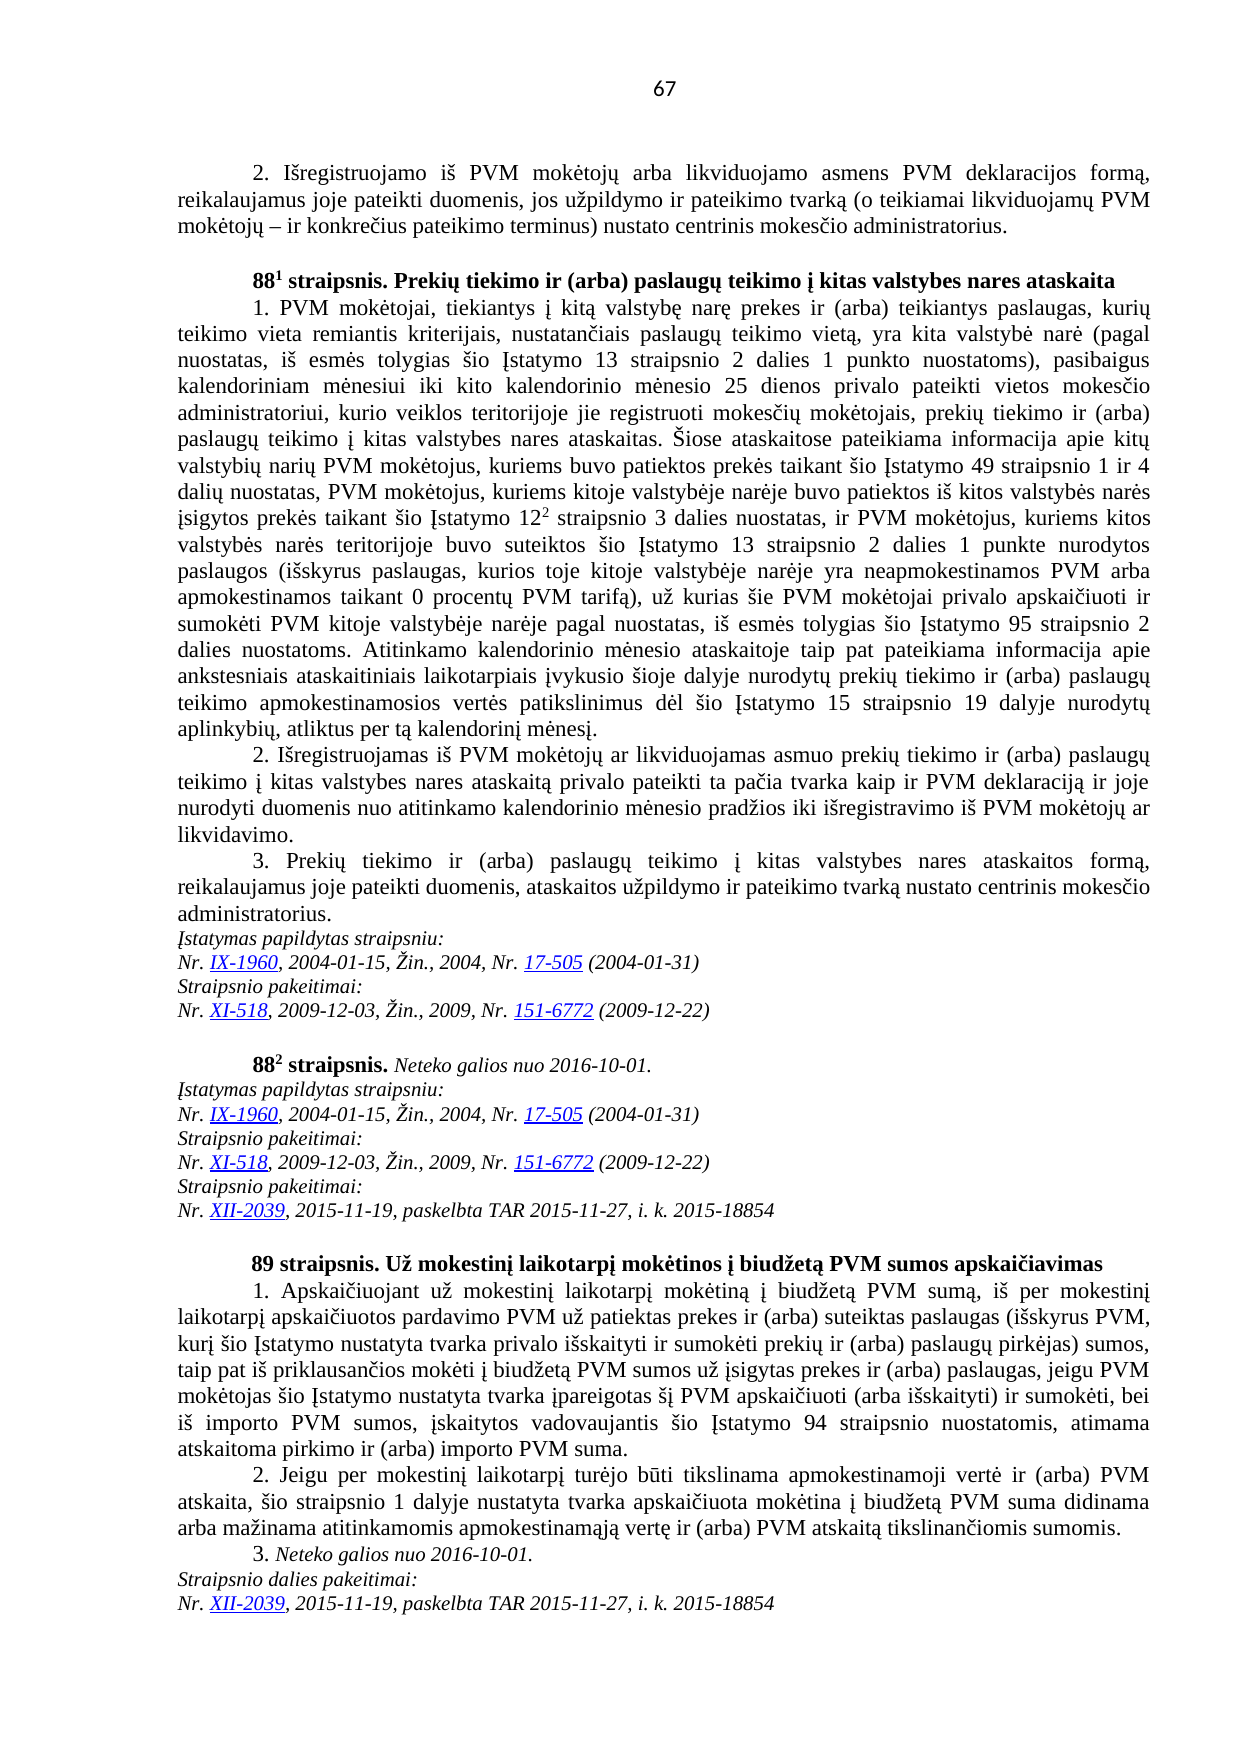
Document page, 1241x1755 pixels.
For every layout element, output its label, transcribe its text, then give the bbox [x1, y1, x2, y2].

text Straipsnio pakeitimai: [177, 1126, 1152, 1149]
text 1. Apskaičiuojant už mokestinį laikotarpį mokėtiną į biudžetą PVM sumą, iš per mokestinį laikotarpį apskaičiuotos pardavimo PVM už patiektas prekes ir (arba) suteiktas paslaugas (išskyrus PVM, kurį šio Įstatymo nustatyta tvarka privalo išskaityti ir sumokėti prekių ir (arba) paslaugų pirkėjas) sumos, taip pat iš priklausančios mokėti į biudžetą PVM sumos už įsigytas prekes ir (arba) paslaugas, jeigu PVM mokėtojas šio Įstatymo nustatyta tvarka įpareigotas šį PVM apskaičiuoti (arba išskaityti) ir sumokėti, bei iš importo PVM sumos, įskaitytos vadovaujantis šio Įstatymo 94 straipsnio nuostatomis, atimama atskaitoma pirkimo ir (arba) importo PVM suma. [177, 1277, 1152, 1461]
text 882 straipsnis. Neteko galios nuo 2016-10-01. [177, 1051, 1152, 1077]
text Nr. XII-2039, 2015-11-19, paskelbta TAR 2015-11-27, i. k. 2015-18854 [177, 1591, 1152, 1615]
text Straipsnio pakeitimai: [177, 1174, 1152, 1198]
text 3. Neteko galios nuo 2016-10-01. [177, 1540, 1152, 1567]
text Nr. IX-1960, 2004-01-15, Žin., 2004, Nr. 17-505 (2004-01-31) [177, 1101, 1152, 1126]
text Nr. XII-2039, 2015-11-19, paskelbta TAR 2015-11-27, i. k. 2015-18854 [177, 1198, 1152, 1222]
text Straipsnio pakeitimai: [177, 974, 1152, 998]
text 3. Prekių tiekimo ir (arba) paslaugų teikimo į kitas valstybes nares ataskaitos formą, reikalaujamus joje pateikti duomenis, ataskaitos užpildymo ir pateikimo tvarką nustato centrinis mokesčio administratorius. [177, 847, 1152, 926]
text Įstatymas papildytas straipsniu: [177, 1077, 1152, 1101]
text Straipsnio dalies pakeitimai: [177, 1567, 1152, 1591]
text Nr. XI-518, 2009-12-03, Žin., 2009, Nr. 151-6772 (2009-12-22) [177, 1149, 1152, 1174]
text 1. PVM mokėtojai, tiekiantys į kitą valstybę narę prekes ir (arba) teikiantys paslaugas, kurių teikimo vieta remiantis kriterijais, nustatančiais paslaugų teikimo vietą, yra kita valstybė narė (pagal nuostatas, iš esmės tolygias šio Įstatymo 13 straipsnio 2 dalies 1 punkto nuostatoms), pasibaigus kalendoriniam mėnesiui iki kito kalendorinio mėnesio 25 dienos privalo pateikti vietos mokesčio administratoriui, kurio veiklos teritorijoje jie registruoti mokesčių mokėtojais, prekių tiekimo ir (arba) paslaugų teikimo į kitas valstybes nares ataskaitas. Šiose ataskaitose pateikiama informacija apie kitų valstybių narių PVM mokėtojus, kuriems buvo patiektos prekės taikant šio Įstatymo 49 straipsnio 1 ir 4 dalių nuostatas, PVM mokėtojus, kuriems kitoje valstybėje narėje buvo patiektos iš kitos valstybės narės įsigytos prekės taikant šio Įstatymo 122 straipsnio 3 dalies nuostatas, ir PVM mokėtojus, kuriems kitos valstybės narės teritorijoje buvo suteiktos šio Įstatymo 13 straipsnio 2 dalies 1 punkte nurodytos paslaugos (išskyrus paslaugas, kurios toje kitoje valstybėje narėje yra neapmokestinamos PVM arba apmokestinamos taikant 0 procentų PVM tarifą), už kurias šie PVM mokėtojai privalo apskaičiuoti ir sumokėti PVM kitoje valstybėje narėje pagal nuostatas, iš esmės tolygias šio Įstatymo 95 straipsnio 2 dalies nuostatoms. Atitinkamo kalendorinio mėnesio ataskaitoje taip pat pateikiama informacija apie ankstesniais ataskaitiniais laikotarpiais įvykusio šioje dalyje nurodytų prekių tiekimo ir (arba) paslaugų teikimo apmokestinamosios vertės patikslinimus dėl šio Įstatymo 15 straipsnio 19 dalyje nurodytų aplinkybių, atliktus per tą kalendorinį mėnesį. [177, 293, 1152, 742]
text 89 straipsnis. Už mokestinį laikotarpį mokėtinos į biudžetą PVM sumos apskaičiavimas [251, 1251, 1152, 1277]
text 2. Jeigu per mokestinį laikotarpį turėjo būti tikslinama apmokestinamoji vertė ir (arba) PVM atskaita, šio straipsnio 1 dalyje nustatyta tvarka apskaičiuota mokėtina į biudžetą PVM suma didinama arba mažinama atitinkamomis apmokestinamąją vertę ir (arba) PVM atskaitą tikslinančiomis sumomis. [177, 1461, 1152, 1540]
text 2. Išregistruojamas iš PVM mokėtojų ar likviduojamas asmuo prekių tiekimo ir (arba) paslaugų teikimo į kitas valstybes nares ataskaitą privalo pateikti ta pačia tvarka kaip ir PVM deklaraciją ir joje nurodyti duomenis nuo atitinkamo kalendorinio mėnesio pradžios iki išregistravimo iš PVM mokėtojų ar likvidavimo. [177, 742, 1152, 847]
text Nr. XI-518, 2009-12-03, Žin., 2009, Nr. 151-6772 (2009-12-22) [177, 998, 1152, 1022]
text 881 straipsnis. Prekių tiekimo ir (arba) paslaugų teikimo į kitas valstybes nares ataskaita [252, 267, 1152, 293]
text Įstatymas papildytas straipsniu: [177, 926, 1152, 950]
text 2. Išregistruojamo iš PVM mokėtojų arba likviduojamo asmens PVM deklaracijos formą, reikalaujamus joje pateikti duomenis, jos užpildymo ir pateikimo tvarką (o teikiamai likviduojamų PVM mokėtojų – ir konkrečius pateikimo terminus) nustato centrinis mokesčio administratorius. [177, 159, 1152, 238]
text Nr. IX-1960, 2004-01-15, Žin., 2004, Nr. 17-505 (2004-01-31) [177, 950, 1152, 974]
